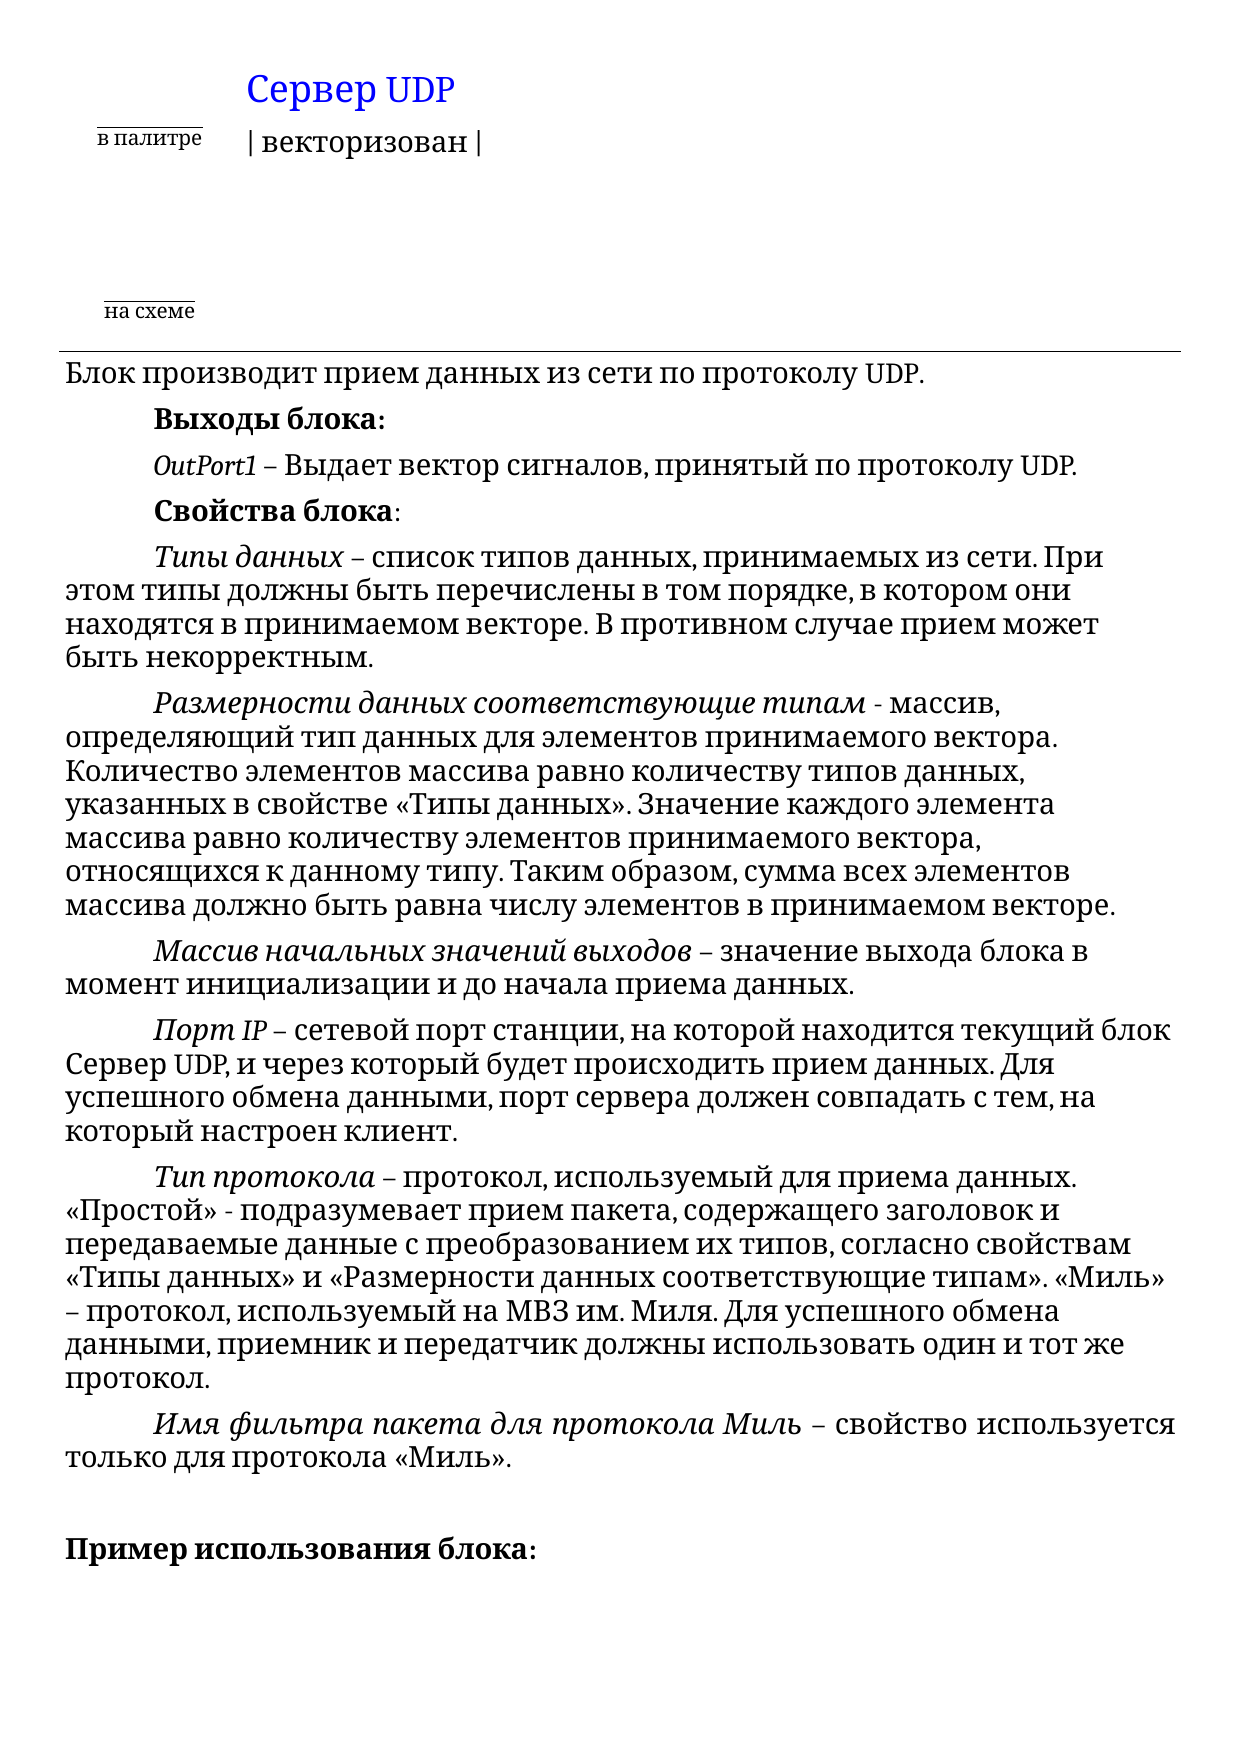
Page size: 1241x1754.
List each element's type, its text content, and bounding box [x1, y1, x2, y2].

table_cell | векторизован | [240, 121, 1181, 178]
table_cell [240, 294, 1181, 351]
table_cell [240, 178, 1181, 294]
table_header [59, 59, 240, 121]
table_cell в палитре [59, 121, 240, 178]
table_cell [59, 178, 240, 294]
table_cell Блок производит прием данных из сети по протоколу UDP. Выходы блока: OutPort1 – Выдает вектор сигналов, принятый по протоколу UDP. Свойства блока: Типы данных – список типов данных, принимаемых из сети. При этом типы должны быть перечислены в том порядке, в котором они находятся в принимаемом векторе. В противном случае прием может быть некорректным. Размерности данных соответствующие типам - массив, определяющий тип данных для элементов принимаемого вектора. Количество элементов массива равно количеству типов данных, указанных в свойстве «Типы данных». Значение каждого элемента массива равно количеству элементов принимаемого вектора, относящихся к данному типу. Таким образом, сумма всех элементов массива должно быть равна числу элементов в принимаемом векторе. Массив начальных значений выходов – значение выхода блока в момент инициализации и до начала приема данных. Порт IP – сетевой порт станции, на которой находится текущий блок Сервер UDP, и через который будет происходить прием данных. Для успешного обмена данными, порт сервера должен совпадать с тем, на который настроен клиент. Тип протокола – протокол, используемый для приема данных. «Простой» - подразумевает прием пакета, содержащего заголовок и передаваемые данные с преобразованием их типов, согласно свойствам «Типы данных» и «Размерности данных соответствующие типам». «Миль» – протокол, используемый на МВЗ им. Миля. Для успешного обмена данными, приемник и передатчик должны использовать один и тот же протокол. Имя фильтра пакета для протокола Миль – свойство используется только для протокола «Миль». Пример использования блока: [59, 352, 1181, 1585]
table_header Сервер UDP [240, 59, 1181, 121]
table_cell на схеме [59, 294, 240, 351]
